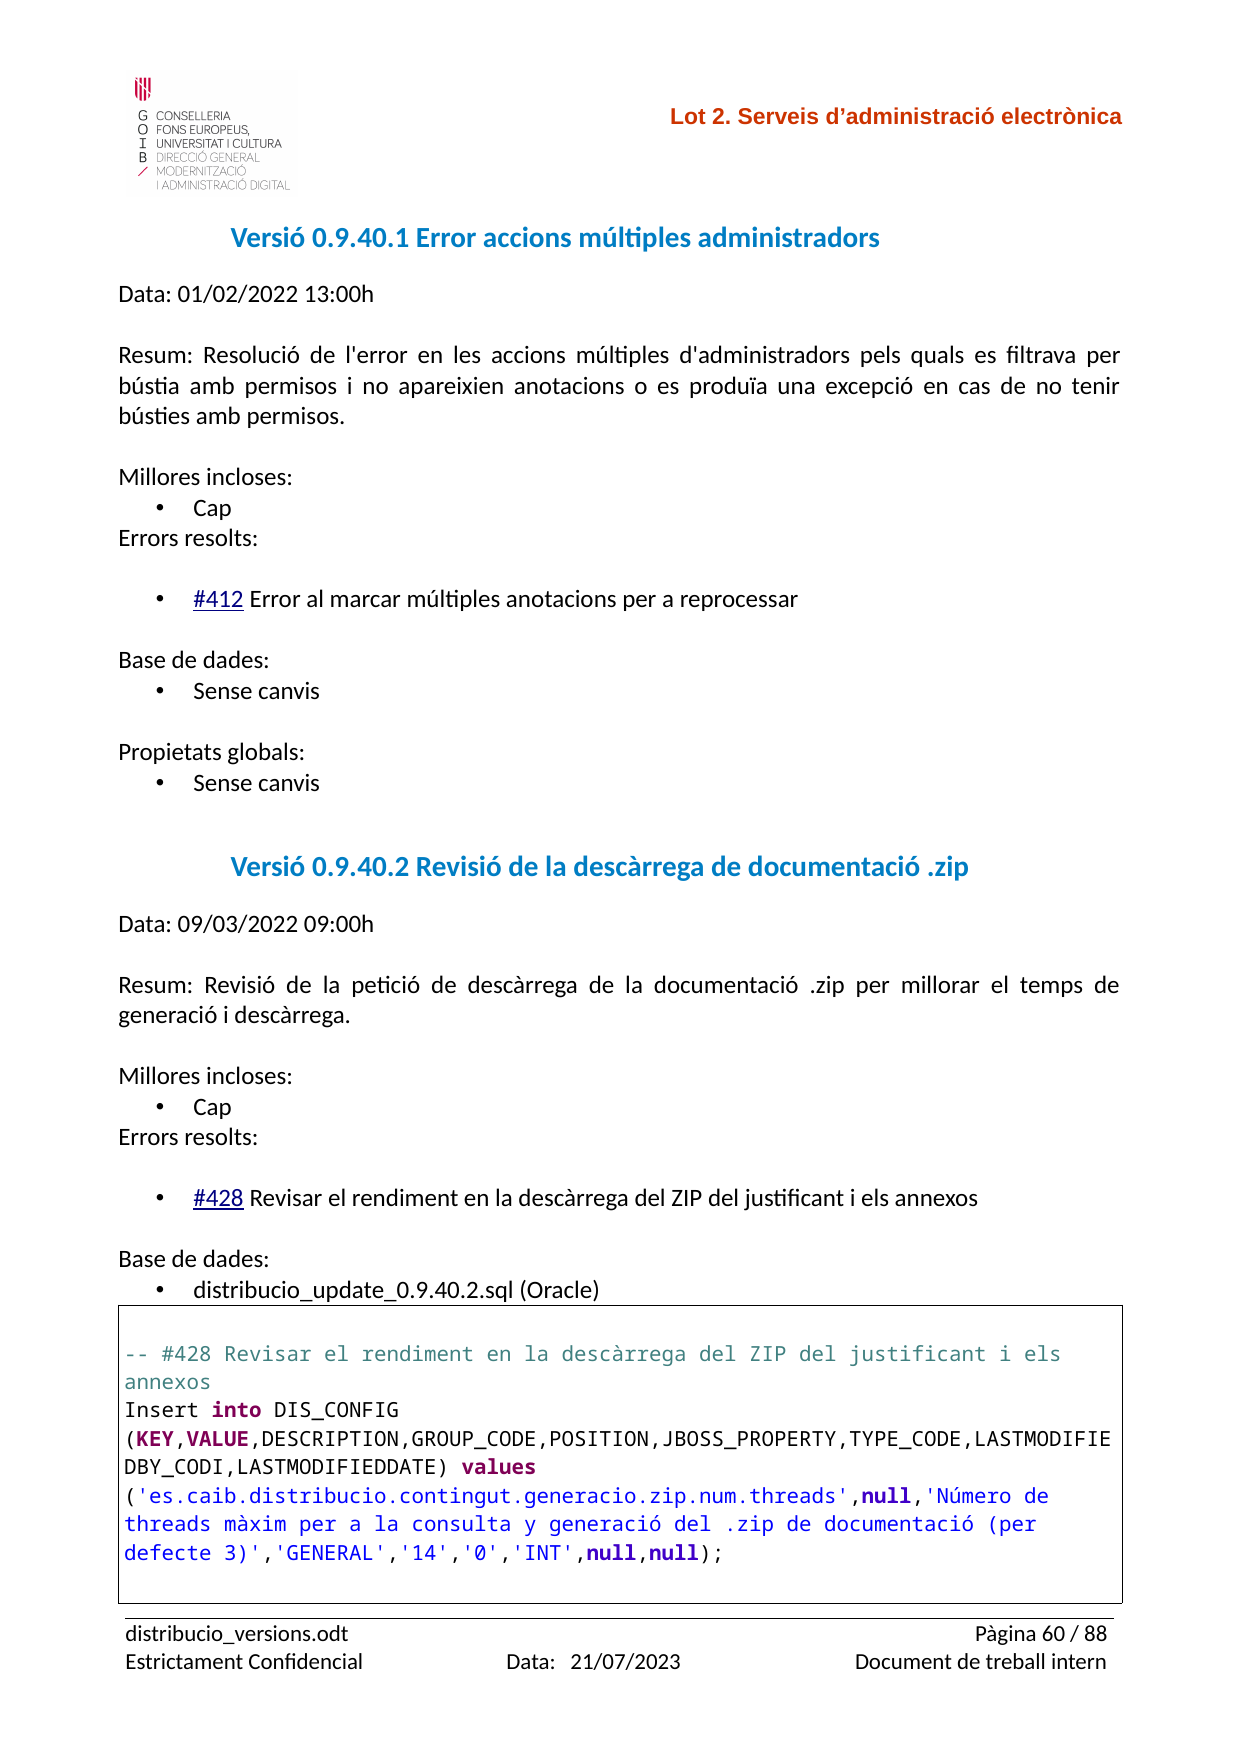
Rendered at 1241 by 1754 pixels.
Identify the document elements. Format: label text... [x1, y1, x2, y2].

picture [126, 70, 299, 197]
text Data: 09/03/2022 09:00h [118, 908, 1122, 938]
list Sense canvis [156, 767, 1122, 797]
table_header -- #428 Revisar el rendiment en la descàrrega del ZIP del justificant i els annexos Insert into DIS_CONFIG (KEY,VALUE,DESCRIPTION,GROUP_CODE,POSITION,JBOSS_PROPERTY,TYPE_CODE,LASTMODIFIEDBY_CODI,LASTMODIFIEDDATE) values ('es.caib.distribucio.contingut.generacio.zip.num.threads',null,'Número de threads màxim per a la consulta y generació del .zip de documentació (per defecte 3)','GENERAL','14','0','INT',null,null); [119, 1306, 1122, 1602]
text Resum: Revisió de la petició de descàrrega de la documentació .zip per millorar el temps de generació i descàrrega. [118, 969, 1122, 1030]
list Cap [156, 492, 1122, 523]
subtitle Versió 0.9.40.1 Error accions múltiples administradors [153, 219, 1122, 255]
list #428 Revisar el rendiment en la descàrrega del ZIP del justificant i els annexos [156, 1182, 1122, 1213]
list #412 Error al marcar múltiples anotacions per a reprocessar [156, 584, 1122, 614]
text Data: 01/02/2022 13:00h [118, 278, 1122, 309]
text Resum: Resolució de l'error en les accions múltiples d'administradors pels quals es filtrava per bústia amb permisos i no apareixien anotacions o es produïa una excepció en cas de no tenir bústies amb permisos. [118, 339, 1122, 431]
text Propietats globals: [118, 736, 1122, 767]
text Errors resolts: [118, 1121, 1122, 1152]
subtitle Versió 0.9.40.2 Revisió de la descàrrega de documentació .zip [153, 848, 1122, 884]
text Base de dades: [118, 645, 1122, 675]
text Millores incloses: [118, 462, 1122, 492]
list Cap [156, 1091, 1122, 1121]
list Sense canvis [156, 675, 1122, 706]
text Base de dades: [118, 1243, 1122, 1274]
text Errors resolts: [118, 523, 1122, 553]
list distribucio_update_0.9.40.2.sql (Oracle) [156, 1274, 1122, 1304]
text Millores incloses: [118, 1060, 1122, 1091]
